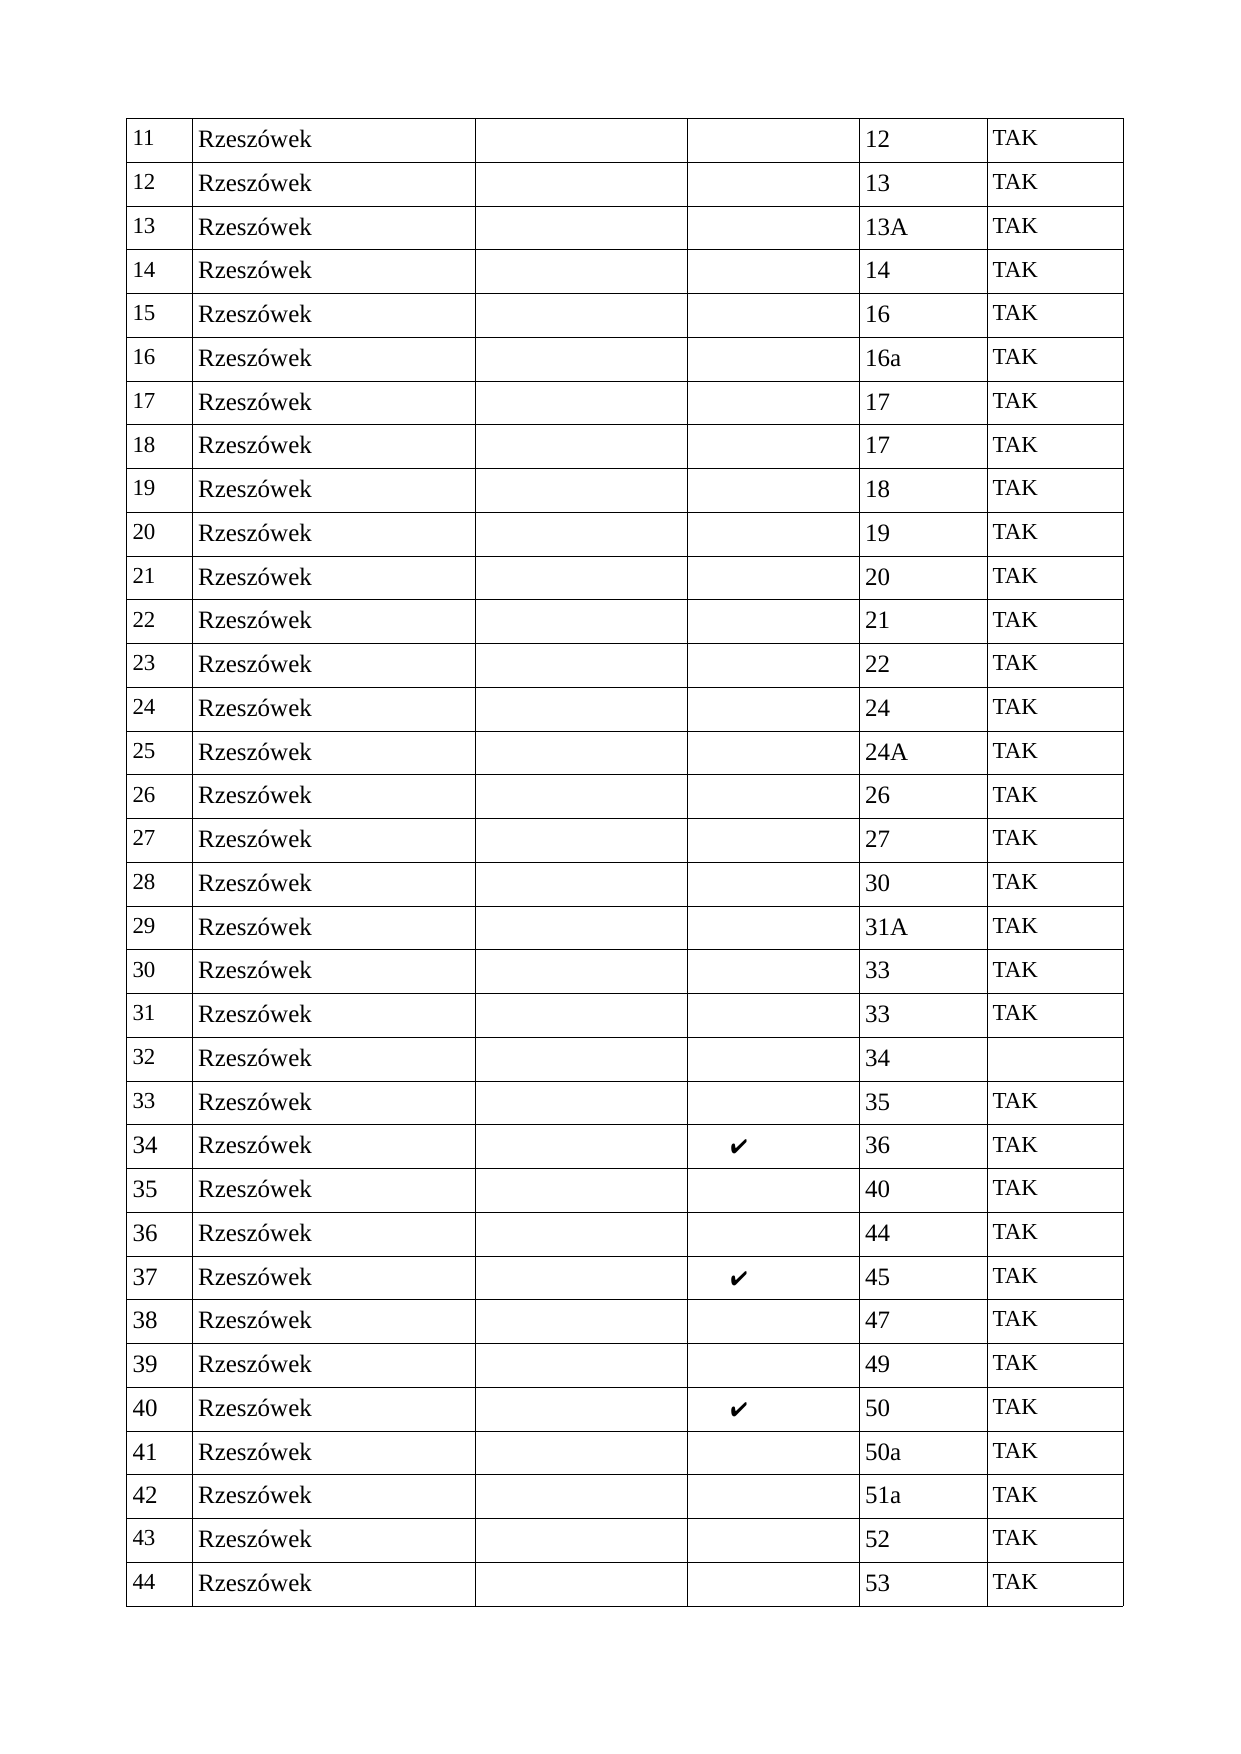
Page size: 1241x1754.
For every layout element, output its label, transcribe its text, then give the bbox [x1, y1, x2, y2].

table_cell Rzeszówek [193, 1475, 475, 1518]
table_cell 18 [127, 425, 192, 468]
table_cell 49 [860, 1344, 987, 1387]
table_cell 17 [860, 382, 987, 424]
table_cell 39 [127, 1344, 192, 1387]
table_cell [476, 1038, 687, 1081]
table_cell 31A [860, 907, 987, 949]
table_cell Rzeszówek [193, 1125, 475, 1168]
table_cell TAK [988, 1300, 1123, 1343]
table_cell Rzeszówek [193, 1563, 475, 1606]
table_cell TAK [988, 1082, 1123, 1124]
table_cell 14 [127, 250, 192, 293]
table_cell [476, 1125, 687, 1168]
table_cell [476, 1169, 687, 1212]
table_cell [688, 950, 859, 993]
table_cell 38 [127, 1300, 192, 1343]
table_cell TAK [988, 644, 1123, 687]
table_cell 28 [127, 863, 192, 906]
table_cell 44 [127, 1563, 192, 1606]
table_cell Rzeszówek [193, 338, 475, 381]
table_cell Rzeszówek [193, 1388, 475, 1431]
table_cell [476, 1344, 687, 1387]
table_cell [688, 863, 859, 906]
table_cell 45 [860, 1257, 987, 1299]
table_cell 19 [127, 469, 192, 512]
table_cell [688, 294, 859, 337]
table_cell [476, 1475, 687, 1518]
table_cell TAK [988, 994, 1123, 1037]
table_cell [476, 819, 687, 862]
table_cell TAK [988, 600, 1123, 643]
table_cell TAK [988, 732, 1123, 774]
table_cell [476, 338, 687, 381]
table_cell [476, 775, 687, 818]
table_cell [688, 688, 859, 731]
table_cell Rzeszówek [193, 732, 475, 774]
table_cell 31 [127, 994, 192, 1037]
table_cell TAK [988, 557, 1123, 599]
table_cell 32 [127, 1038, 192, 1081]
table_cell 17 [860, 425, 987, 468]
table_cell TAK [988, 1125, 1123, 1168]
table_cell 50 [860, 1388, 987, 1431]
table_cell 50a [860, 1432, 987, 1474]
table_cell TAK [988, 163, 1123, 206]
table_cell Rzeszówek [193, 994, 475, 1037]
table_cell [688, 1213, 859, 1256]
table_cell 43 [127, 1519, 192, 1562]
table_cell TAK [988, 1475, 1123, 1518]
table_cell 35 [860, 1082, 987, 1124]
table_cell Rzeszówek [193, 907, 475, 949]
table_cell TAK [988, 819, 1123, 862]
table_cell Rzeszówek [193, 863, 475, 906]
table_cell [688, 1082, 859, 1124]
table_cell 12 [860, 119, 987, 162]
table_cell Rzeszówek [193, 119, 475, 162]
table_cell 29 [127, 907, 192, 949]
table_cell TAK [988, 119, 1123, 162]
table_cell [476, 688, 687, 731]
table_cell TAK [988, 1563, 1123, 1606]
table_cell 24 [127, 688, 192, 731]
table_cell 20 [860, 557, 987, 599]
table_cell TAK [988, 207, 1123, 249]
table_cell 33 [860, 994, 987, 1037]
table_cell TAK [988, 1169, 1123, 1212]
table_cell 26 [127, 775, 192, 818]
table_cell 34 [860, 1038, 987, 1081]
table_cell Rzeszówek [193, 1213, 475, 1256]
table_cell Rzeszówek [193, 1519, 475, 1562]
table_cell [688, 994, 859, 1037]
table_cell [688, 119, 859, 162]
table_cell 36 [860, 1125, 987, 1168]
table_cell Rzeszówek [193, 1038, 475, 1081]
table_cell Rzeszówek [193, 950, 475, 993]
table_cell [688, 1300, 859, 1343]
table_cell [476, 1563, 687, 1606]
table_cell Rzeszówek [193, 207, 475, 249]
table_cell Rzeszówek [193, 1432, 475, 1474]
table_cell TAK [988, 382, 1123, 424]
table_cell [476, 425, 687, 468]
table_cell 16 [127, 338, 192, 381]
table_cell TAK [988, 907, 1123, 949]
table_cell [688, 1125, 859, 1168]
table_cell 16a [860, 338, 987, 381]
table_cell [476, 994, 687, 1037]
table_cell [476, 469, 687, 512]
table_cell [688, 513, 859, 556]
table_cell TAK [988, 1213, 1123, 1256]
table_cell Rzeszówek [193, 557, 475, 599]
table_cell Rzeszówek [193, 1344, 475, 1387]
table_cell [688, 644, 859, 687]
table_cell [688, 907, 859, 949]
table_cell [688, 1432, 859, 1474]
table_cell [688, 732, 859, 774]
table_cell [688, 1257, 859, 1299]
table_cell [688, 207, 859, 249]
table_cell 33 [860, 950, 987, 993]
table_cell 30 [127, 950, 192, 993]
table_cell TAK [988, 950, 1123, 993]
table_cell Rzeszówek [193, 644, 475, 687]
table_cell 40 [127, 1388, 192, 1431]
table_cell Rzeszówek [193, 513, 475, 556]
table_cell [476, 732, 687, 774]
table_cell 11 [127, 119, 192, 162]
table_cell 35 [127, 1169, 192, 1212]
table_cell [688, 1344, 859, 1387]
table_cell 36 [127, 1213, 192, 1256]
table_cell 24A [860, 732, 987, 774]
table_cell Rzeszówek [193, 425, 475, 468]
table_cell [476, 907, 687, 949]
table_cell 40 [860, 1169, 987, 1212]
table_cell 20 [127, 513, 192, 556]
table_cell Rzeszówek [193, 469, 475, 512]
table_cell TAK [988, 775, 1123, 818]
table_cell [688, 1038, 859, 1081]
table_cell TAK [988, 688, 1123, 731]
table_cell [688, 425, 859, 468]
table_cell 18 [860, 469, 987, 512]
table_cell 21 [127, 557, 192, 599]
table_cell [688, 1563, 859, 1606]
table_cell 41 [127, 1432, 192, 1474]
table_cell TAK [988, 1257, 1123, 1299]
table_cell TAK [988, 338, 1123, 381]
table_cell [476, 1257, 687, 1299]
table_cell TAK [988, 294, 1123, 337]
table_cell TAK [988, 863, 1123, 906]
table_cell 23 [127, 644, 192, 687]
table_cell Rzeszówek [193, 1169, 475, 1212]
table_cell [688, 775, 859, 818]
table_cell 22 [860, 644, 987, 687]
table_cell 27 [860, 819, 987, 862]
table_cell Rzeszówek [193, 163, 475, 206]
table_cell [476, 207, 687, 249]
table_cell [476, 1432, 687, 1474]
table_cell Rzeszówek [193, 294, 475, 337]
table_cell 33 [127, 1082, 192, 1124]
table_cell [476, 250, 687, 293]
table_cell [476, 119, 687, 162]
table_cell [476, 1213, 687, 1256]
table_cell TAK [988, 250, 1123, 293]
table_cell [988, 1038, 1123, 1081]
table_cell TAK [988, 513, 1123, 556]
table_cell [476, 1388, 687, 1431]
table_cell [476, 382, 687, 424]
table_cell [476, 513, 687, 556]
table_cell 34 [127, 1125, 192, 1168]
table_cell 16 [860, 294, 987, 337]
table_cell [476, 600, 687, 643]
table_cell TAK [988, 469, 1123, 512]
table_cell Rzeszówek [193, 775, 475, 818]
table_cell [688, 163, 859, 206]
table_cell TAK [988, 425, 1123, 468]
table_cell 51a [860, 1475, 987, 1518]
table_cell Rzeszówek [193, 1300, 475, 1343]
table_cell Rzeszówek [193, 600, 475, 643]
table_cell [476, 950, 687, 993]
table_cell [688, 1388, 859, 1431]
table_cell Rzeszówek [193, 688, 475, 731]
table_cell 42 [127, 1475, 192, 1518]
table_cell TAK [988, 1344, 1123, 1387]
table_cell [688, 600, 859, 643]
table_cell 15 [127, 294, 192, 337]
table_cell 53 [860, 1563, 987, 1606]
table_cell 24 [860, 688, 987, 731]
table_cell 13A [860, 207, 987, 249]
table_cell [476, 557, 687, 599]
table_cell 25 [127, 732, 192, 774]
table_cell Rzeszówek [193, 819, 475, 862]
table_cell 52 [860, 1519, 987, 1562]
table_cell [688, 557, 859, 599]
table_cell 47 [860, 1300, 987, 1343]
table_cell [688, 819, 859, 862]
table_cell Rzeszówek [193, 1257, 475, 1299]
table_cell [688, 1169, 859, 1212]
table_cell [476, 294, 687, 337]
table_cell [476, 163, 687, 206]
table_cell 44 [860, 1213, 987, 1256]
table_cell 12 [127, 163, 192, 206]
table_cell [688, 382, 859, 424]
table_cell 21 [860, 600, 987, 643]
table_cell [476, 644, 687, 687]
table_cell [688, 250, 859, 293]
table_cell [688, 1519, 859, 1562]
table_cell 37 [127, 1257, 192, 1299]
table_cell 13 [127, 207, 192, 249]
table_cell [688, 338, 859, 381]
table_cell 14 [860, 250, 987, 293]
table_cell TAK [988, 1388, 1123, 1431]
table_cell 22 [127, 600, 192, 643]
table_cell 17 [127, 382, 192, 424]
table_cell 13 [860, 163, 987, 206]
table_cell 27 [127, 819, 192, 862]
table_cell [476, 1300, 687, 1343]
table_cell Rzeszówek [193, 250, 475, 293]
table_cell [476, 863, 687, 906]
table_cell [476, 1082, 687, 1124]
table_cell 30 [860, 863, 987, 906]
table_cell [688, 1475, 859, 1518]
table_cell Rzeszówek [193, 1082, 475, 1124]
table_cell TAK [988, 1432, 1123, 1474]
table_cell [476, 1519, 687, 1562]
table_cell Rzeszówek [193, 382, 475, 424]
table_cell 26 [860, 775, 987, 818]
table_cell TAK [988, 1519, 1123, 1562]
table_cell [688, 469, 859, 512]
table_cell 19 [860, 513, 987, 556]
